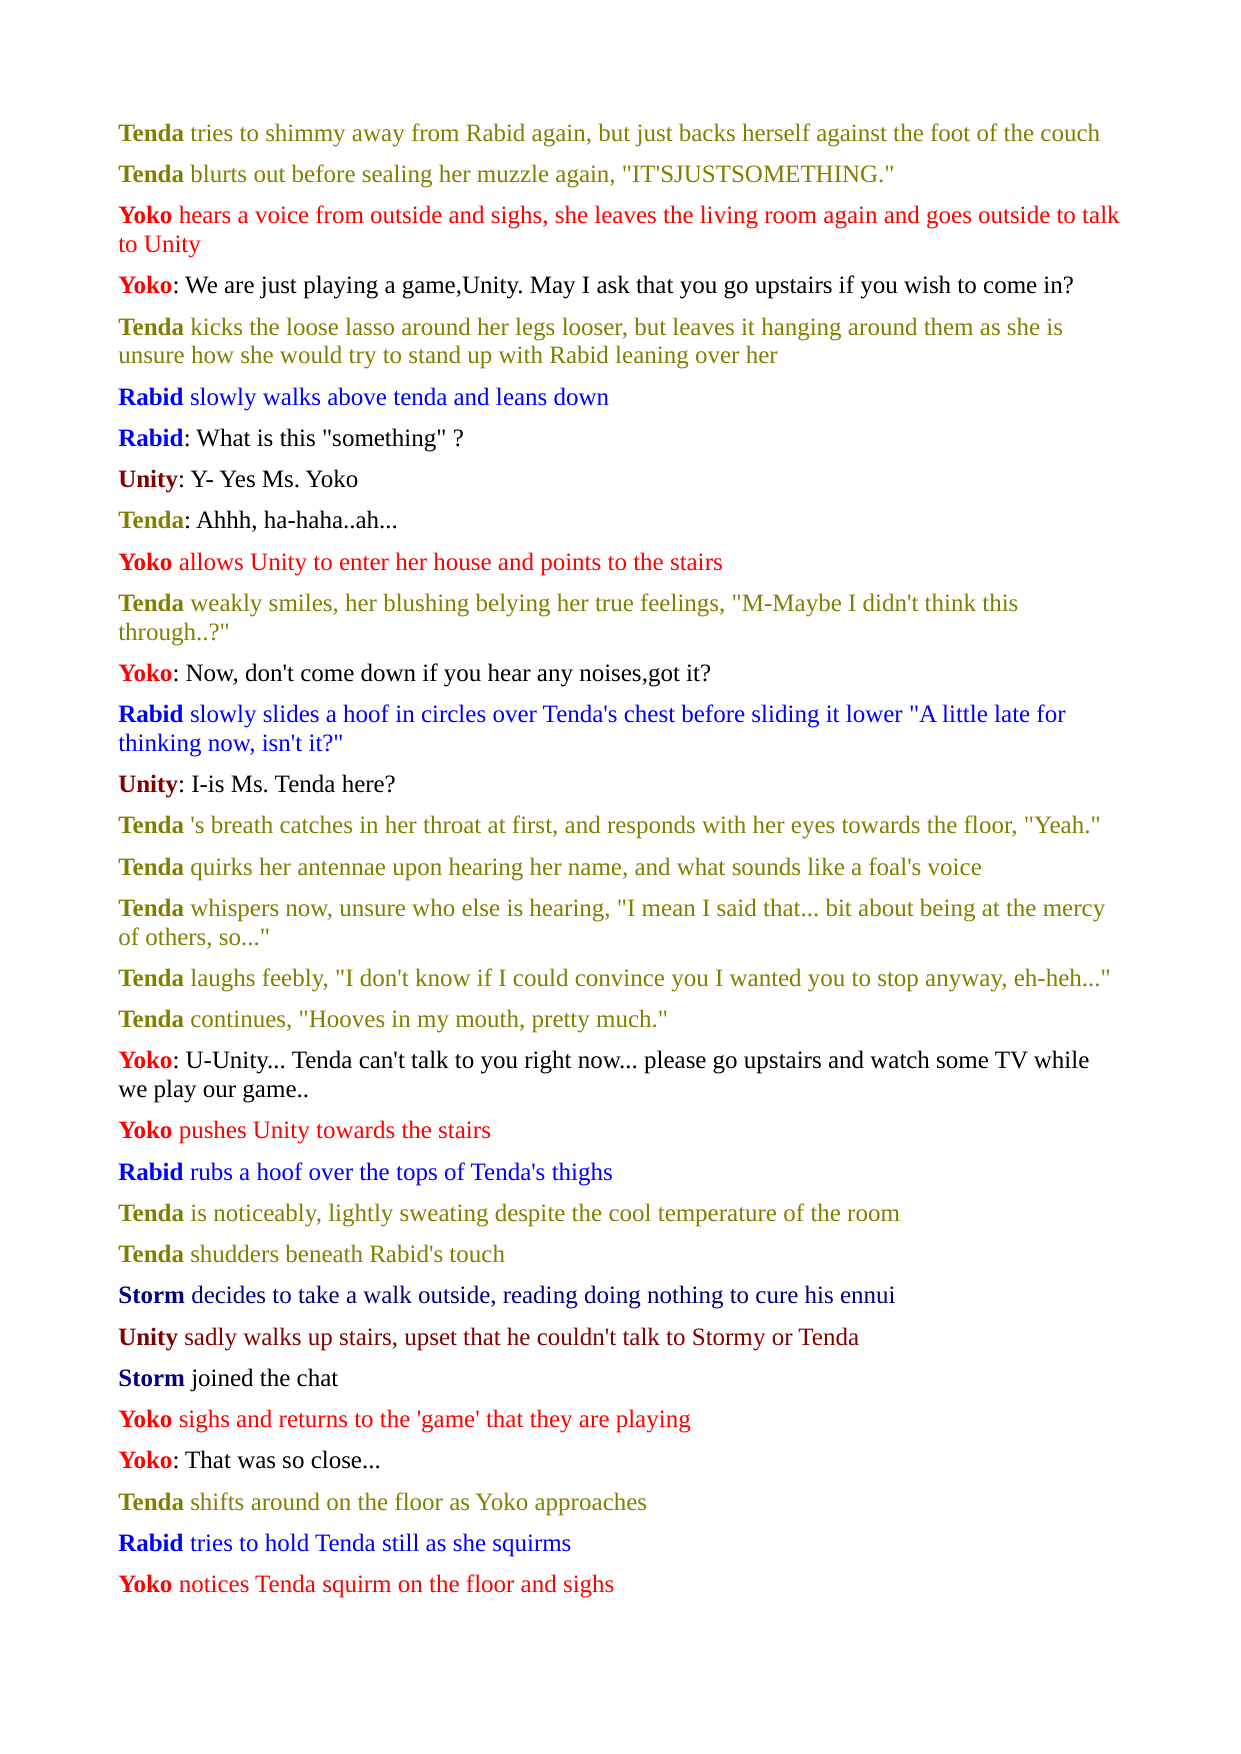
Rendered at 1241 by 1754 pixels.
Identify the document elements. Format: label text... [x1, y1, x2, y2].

text Yoko allows Unity to enter her house and points to the stairs [118, 547, 1122, 576]
text Tenda 's breath catches in her throat at first, and responds with her eyes towards the floor, "Yeah." [118, 811, 1122, 839]
text Yoko: Now, don't come down if you hear any noises,got it? [118, 658, 1122, 687]
text Yoko: We are just playing a game,Unity. May I ask that you go upstairs if you wish to come in? [118, 271, 1122, 299]
text Tenda kicks the loose lasso around her legs looser, but leaves it hanging around them as she is unsure how she would try to stand up with Rabid leaning over her [118, 312, 1122, 369]
text Tenda quirks her antennae upon hearing her name, and what sounds like a foal's voice [118, 852, 1122, 881]
text Yoko notices Tenda squirm on the floor and sighs [118, 1569, 1122, 1598]
text Tenda continues, "Hooves in my mouth, pretty much." [118, 1004, 1122, 1033]
text Unity sadly walks up stairs, upset that he couldn't talk to Stormy or Tenda [118, 1322, 1122, 1351]
text Yoko pushes Unity towards the stairs [118, 1116, 1122, 1144]
text Yoko hears a voice from outside and sighs, she leaves the living room again and goes outside to talk to Unity [118, 201, 1122, 258]
text Rabid slowly walks above tenda and leans down [118, 382, 1122, 411]
text Tenda shifts around on the floor as Yoko approaches [118, 1487, 1122, 1516]
text Tenda blurts out before sealing her muzzle again, "IT'SJUSTSOMETHING." [118, 159, 1122, 188]
text Tenda shudders beneath Rabid's touch [118, 1239, 1122, 1268]
text Tenda weakly smiles, her blushing belying her true feelings, "M-Maybe I didn't think this through..?" [118, 588, 1122, 646]
text Storm joined the chat [118, 1363, 1122, 1392]
text Rabid tries to hold Tenda still as she squirms [118, 1528, 1122, 1557]
text Yoko sighs and returns to the 'game' that they are playing [118, 1404, 1122, 1433]
text Storm decides to take a walk outside, reading doing nothing to cure his ennui [118, 1281, 1122, 1309]
text Yoko: U-Unity... Tenda can't talk to you right now... please go upstairs and watch some TV while we play our game.. [118, 1046, 1122, 1103]
text Tenda is noticeably, lightly sweating despite the cool temperature of the room [118, 1198, 1122, 1227]
text Rabid slowly slides a hoof in circles over Tenda's chest before sliding it lower "A little late for thinking now, isn't it?" [118, 699, 1122, 757]
text Tenda laughs feebly, "I don't know if I could convince you I wanted you to stop anyway, eh-heh..." [118, 963, 1122, 992]
text Yoko: That was so close... [118, 1446, 1122, 1474]
text Unity: Y- Yes Ms. Yoko [118, 464, 1122, 493]
text Tenda whispers now, unsure who else is hearing, "I mean I said that... bit about being at the mercy of others, so..." [118, 893, 1122, 951]
text Unity: I-is Ms. Tenda here? [118, 769, 1122, 798]
text Tenda tries to shimmy away from Rabid again, but just backs herself against the foot of the couch [118, 118, 1122, 147]
text Rabid: What is this "something" ? [118, 423, 1122, 452]
text Tenda: Ahhh, ha-haha..ah... [118, 506, 1122, 534]
text Rabid rubs a hoof over the tops of Tenda's thighs [118, 1157, 1122, 1186]
